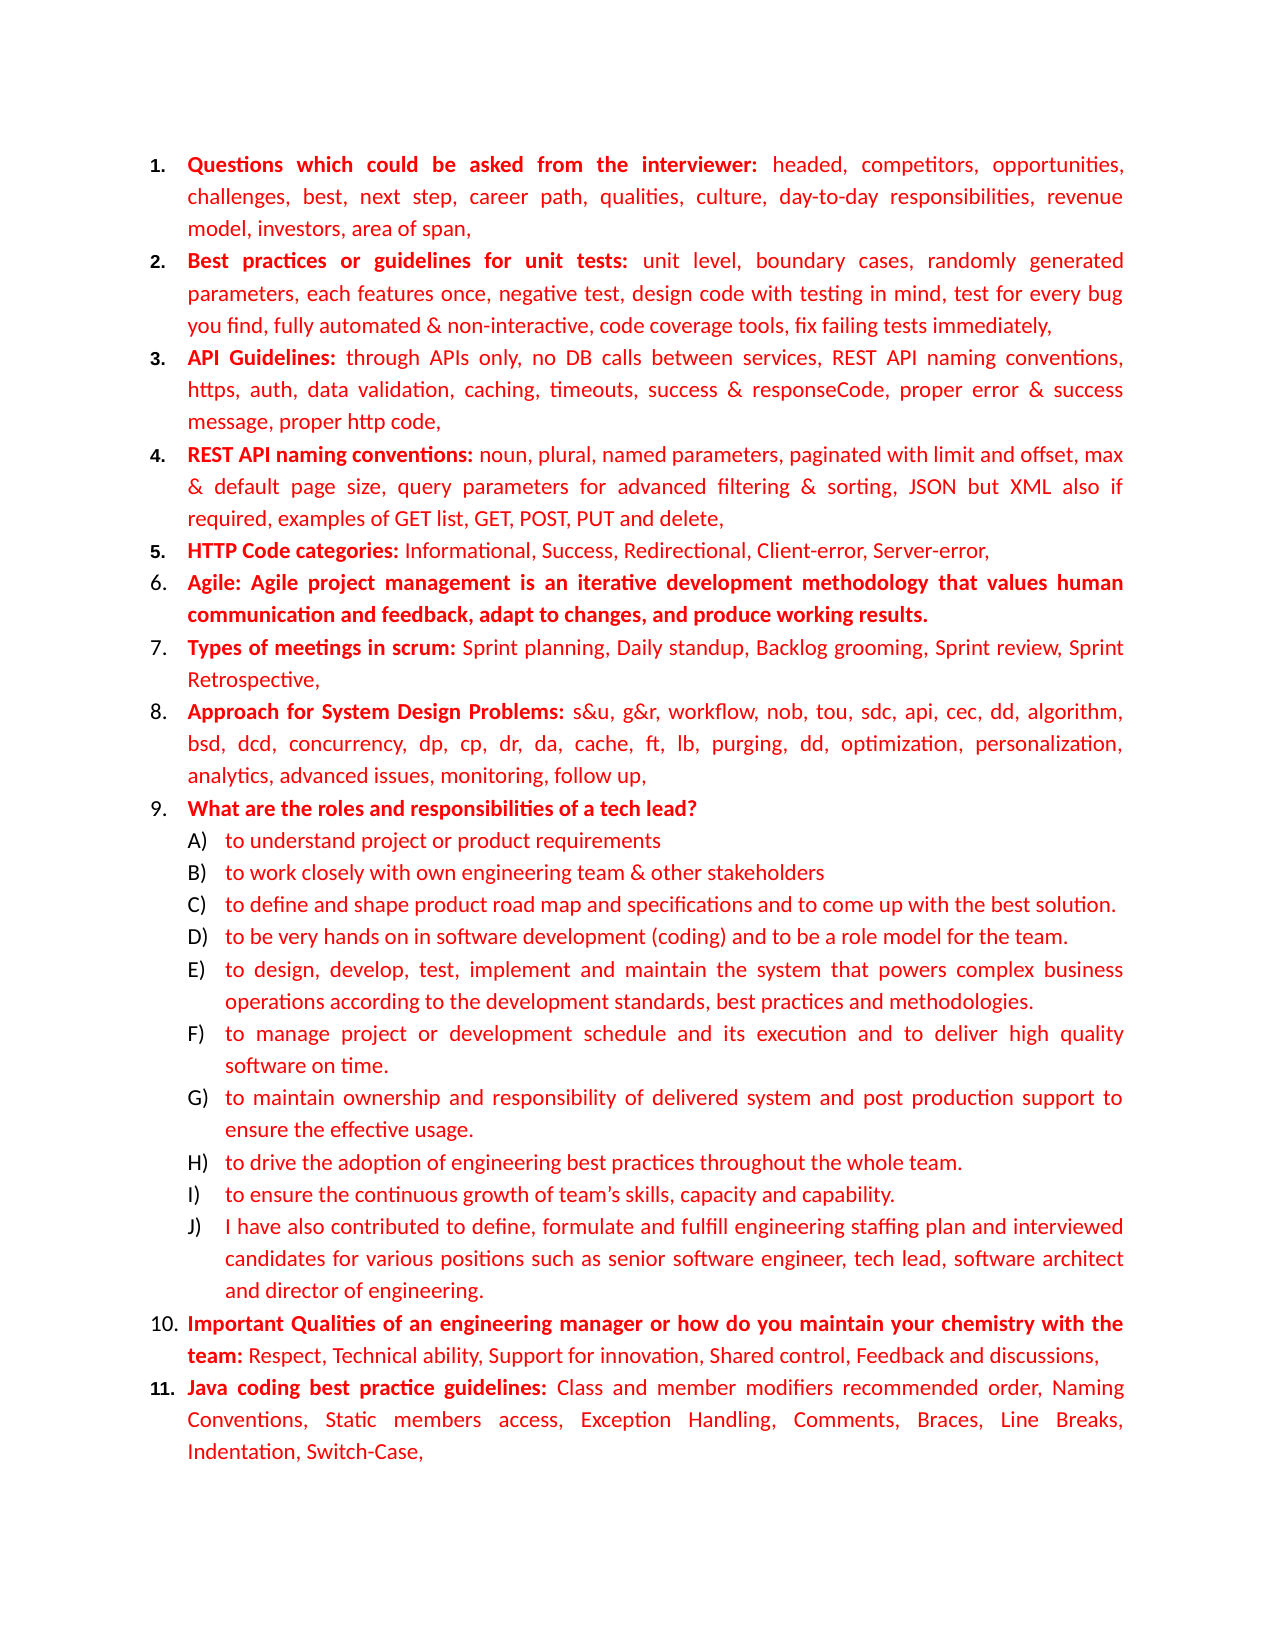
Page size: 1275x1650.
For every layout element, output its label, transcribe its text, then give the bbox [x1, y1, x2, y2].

list API Guidelines: through APIs only, no DB calls between services, REST API naming conventions, https, auth, data validation, caching, timeouts, success & responseCode, proper error & success message, proper http code, [150, 343, 1125, 436]
list Best practices or guidelines for unit tests: unit level, boundary cases, randomly generated parameters, each features once, negative test, design code with testing in mind, test for every bug you find, fully automated & non-interactive, code coverage tools, fix failing tests immediately, [150, 247, 1125, 339]
list to work closely with own engineering team & other stakeholders [187, 858, 1125, 886]
list Types of meetings in scrum: Sprint planning, Daily standup, Backlog grooming, Sprint review, Sprint Retrospective, [150, 633, 1125, 693]
list Important Qualities of an engineering manager or how do you maintain your chemistry with the team: Respect, Technical ability, Support for innovation, Shared control, Feedback and discussions, [150, 1309, 1125, 1369]
list REST API naming conventions: noun, plural, named parameters, paginated with limit and offset, max & default page size, query parameters for advanced filtering & sorting, JSON but XML also if required, examples of GET list, GET, POST, PUT and delete, [150, 440, 1125, 532]
list to maintain ownership and responsibility of delivered system and post production support to ensure the effective usage. [187, 1083, 1125, 1144]
list I have also contributed to define, formulate and fulfill engineering staffing plan and interviewed candidates for various positions such as senior software engineer, tech lead, software architect and director of engineering. [187, 1212, 1125, 1304]
list to be very hands on in software development (coding) and to be a role model for the team. [187, 922, 1125, 951]
list to ensure the continuous growth of team’s skills, capacity and capability. [187, 1180, 1125, 1208]
list to understand project or product requirements [187, 826, 1125, 854]
list Approach for System Design Problems: s&u, g&r, workflow, nob, tou, sdc, api, cec, dd, algorithm, bsd, dcd, concurrency, dp, cp, dr, da, cache, ft, lb, purging, dd, optimization, personalization, analytics, advanced issues, monitoring, follow up, [150, 697, 1125, 789]
list Java coding best practice guidelines: Class and member modifiers recommended order, Naming Conventions, Static members access, Exception Handling, Comments, Braces, Line Breaks, Indentation, Switch-Case, [150, 1373, 1125, 1466]
list to manage project or development schedule and its execution and to deliver high quality software on time. [187, 1019, 1125, 1079]
list HTTP Code categories: Informational, Success, Redirectional, Client-error, Server-error, [150, 536, 1125, 564]
list Questions which could be asked from the interviewer: headed, competitors, opportunities, challenges, best, next step, career path, qualities, culture, day-to-day responsibilities, revenue model, investors, area of span, [150, 150, 1125, 242]
list to drive the adoption of engineering best practices throughout the whole team. [187, 1148, 1125, 1176]
list to design, develop, test, implement and maintain the system that powers complex business operations according to the development standards, best practices and methodologies. [187, 955, 1125, 1015]
list to define and shape product road map and specifications and to come up with the best solution. [187, 890, 1125, 918]
list What are the roles and responsibilities of a tech lead? [150, 794, 1125, 822]
list Agile: Agile project management is an iterative development methodology that values human communication and feedback, adapt to changes, and produce working results. [150, 568, 1125, 629]
